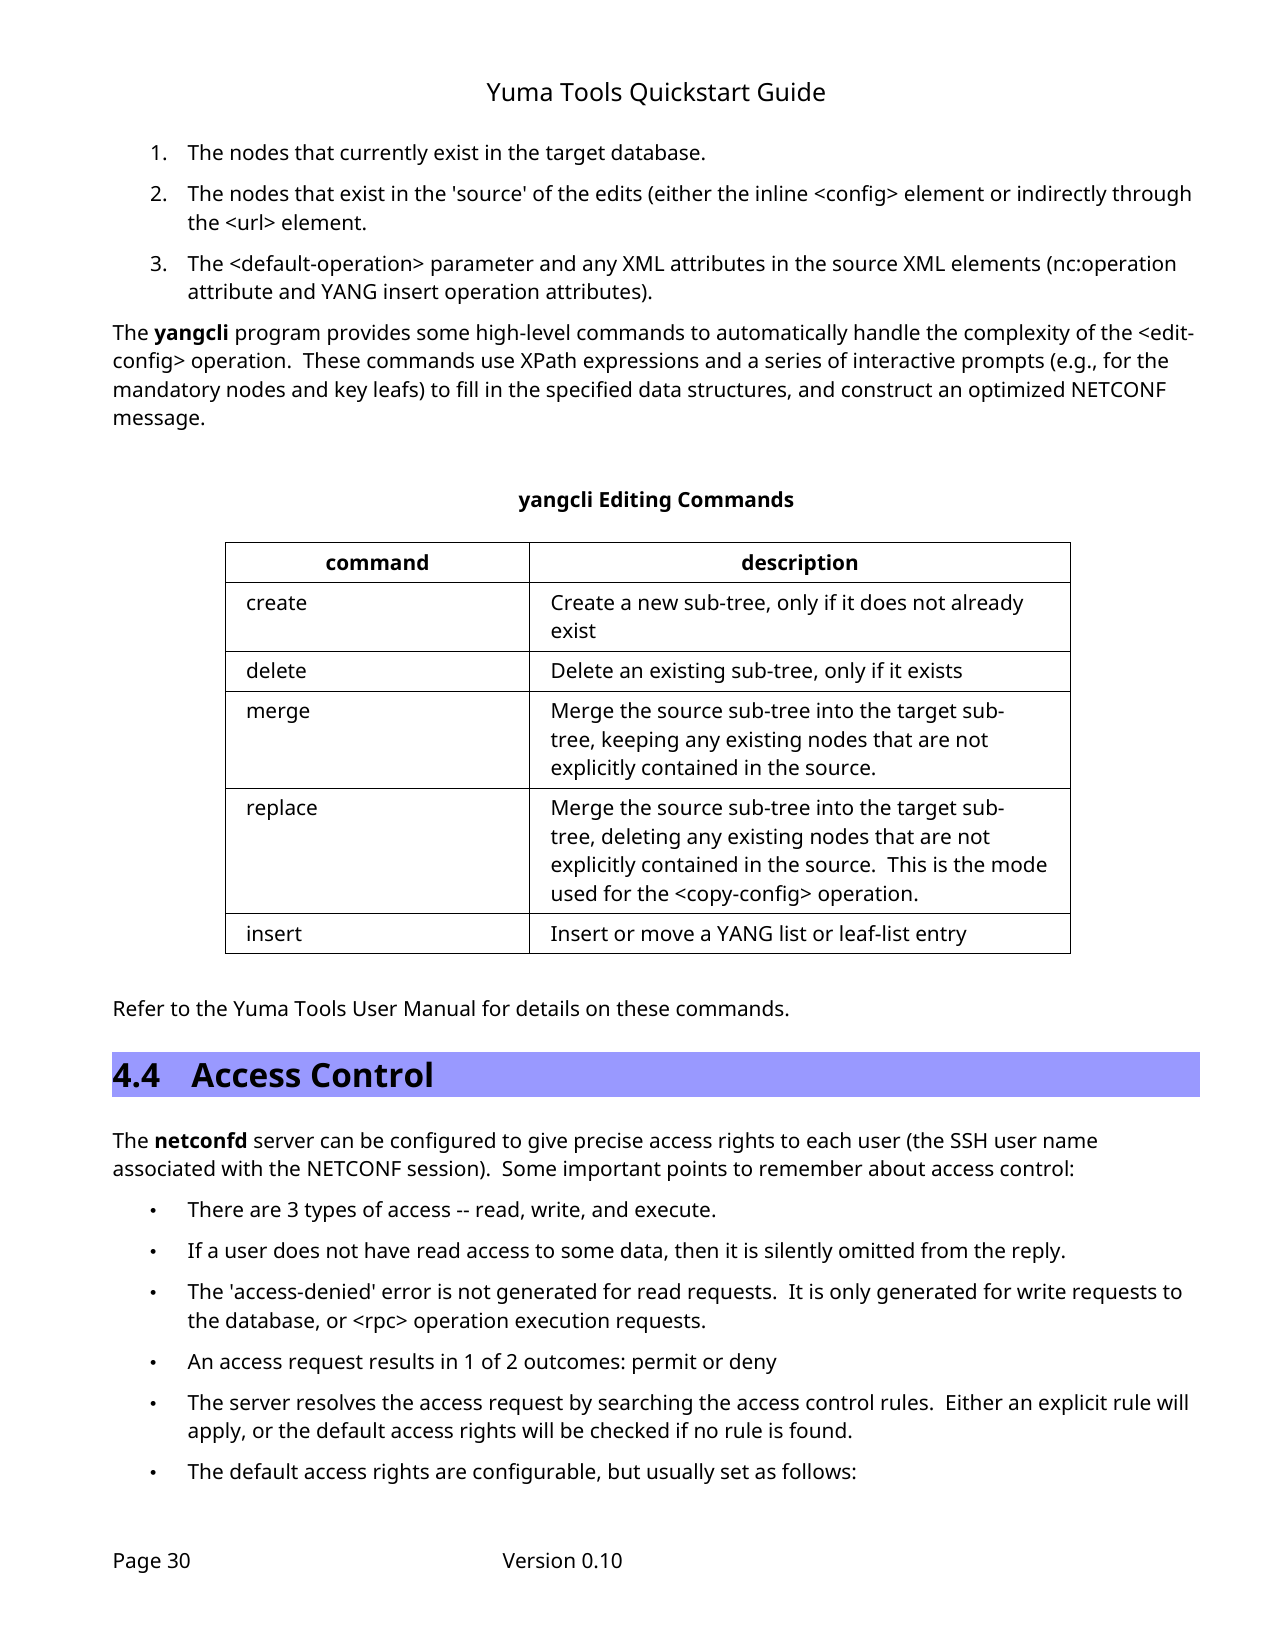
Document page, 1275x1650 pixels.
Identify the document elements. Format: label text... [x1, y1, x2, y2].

table_cell Insert or move a YANG list or leaf-list entry [530, 914, 1070, 953]
table_cell delete [226, 652, 529, 691]
table_cell insert [226, 914, 529, 953]
list An access request results in 1 of 2 outcomes: permit or deny [150, 1347, 1200, 1375]
subtitle Access Control [112, 1052, 1200, 1097]
list There are 3 types of access -- read, write, and execute. [150, 1196, 1200, 1224]
table_cell replace [226, 789, 529, 913]
list The 'access-denied' error is not generated for read requests. It is only generated for write requests to the database, or <rpc> operation execution requests. [150, 1277, 1200, 1334]
list The nodes that currently exist in the target database. [150, 138, 1200, 167]
text Refer to the Yuma Tools User Manual for details on these commands. [112, 994, 1200, 1022]
subtitle yangcli Editing Commands [127, 485, 1185, 514]
table_cell create [226, 583, 529, 651]
table_cell Create a new sub-tree, only if it does not already exist [530, 583, 1070, 651]
table_header command [226, 543, 529, 582]
table_cell Merge the source sub-tree into the target sub-tree, deleting any existing nodes that are not explicitly contained in the source. This is the mode used for the <copy-config> operation. [530, 789, 1070, 913]
table_cell Delete an existing sub-tree, only if it exists [530, 652, 1070, 691]
table_header description [530, 543, 1070, 582]
text The netconfd server can be configured to give precise access rights to each user (the SSH user name associated with the NETCONF session). Some important points to remember about access control: [112, 1126, 1200, 1183]
table_cell Merge the source sub-tree into the target sub-tree, keeping any existing nodes that are not explicitly contained in the source. [530, 692, 1070, 788]
list The <default-operation> parameter and any XML attributes in the source XML elements (nc:operation attribute and YANG insert operation attributes). [150, 249, 1200, 306]
list If a user does not have read access to some data, then it is silently omitted from the reply. [150, 1236, 1200, 1265]
list The default access rights are configurable, but usually set as follows: [150, 1457, 1200, 1486]
list The server resolves the access request by searching the access control rules. Either an explicit rule will apply, or the default access rights will be checked if no rule is found. [150, 1388, 1200, 1444]
text The yangcli program provides some high-level commands to automatically handle the complexity of the <edit-config> operation. These commands use XPath expressions and a series of interactive prompts (e.g., for the mandatory nodes and key leafs) to fill in the specified data structures, and construct an optimized NETCONF message. [112, 318, 1200, 432]
table_cell merge [226, 692, 529, 788]
list The nodes that exist in the 'source' of the edits (either the inline <config> element or indirectly through the <url> element. [150, 179, 1200, 236]
